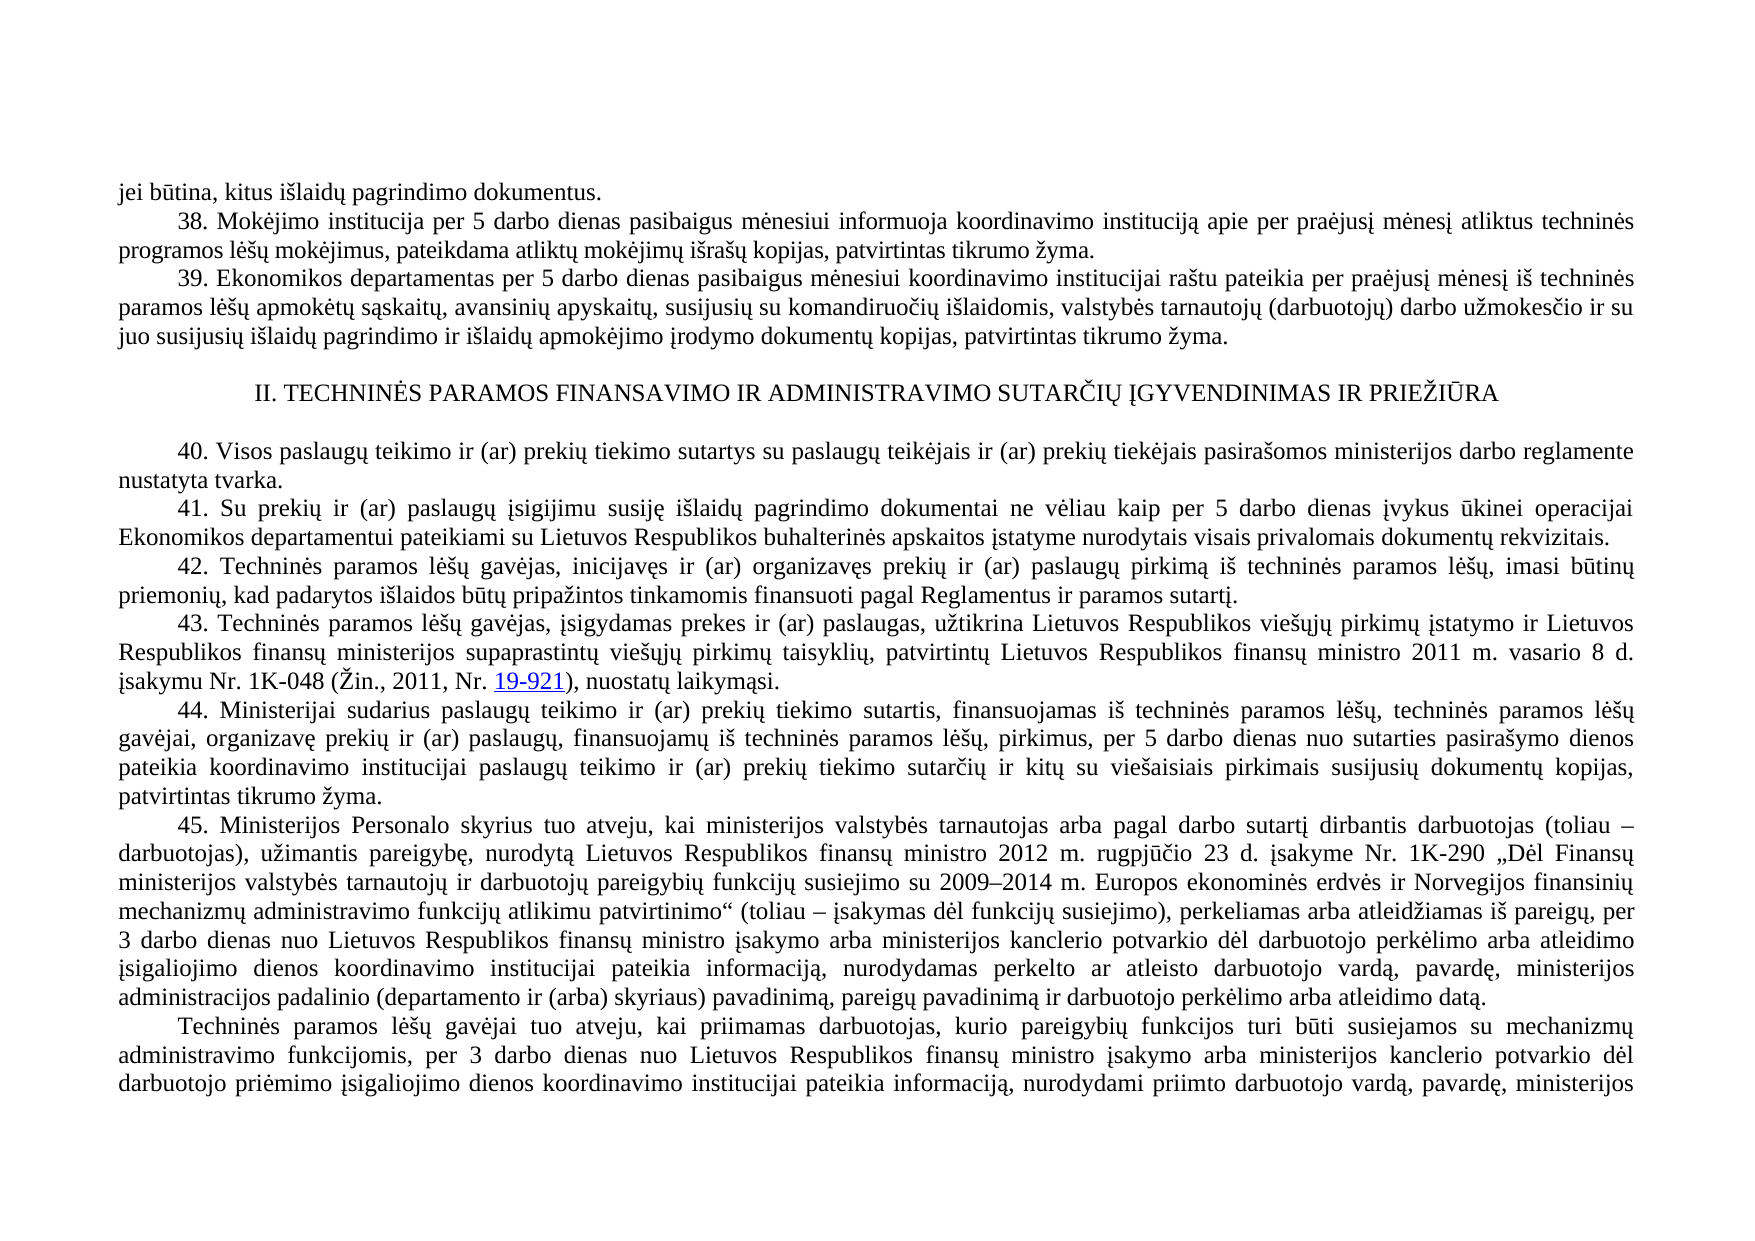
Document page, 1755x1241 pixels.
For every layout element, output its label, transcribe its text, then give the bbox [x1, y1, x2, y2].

text Techninės paramos lėšų gavėjai tuo atveju, kai priimamas darbuotojas, kurio pareigybių funkcijos turi būti susiejamos su mechanizmų administravimo funkcijomis, per 3 darbo dienas nuo Lietuvos Respublikos finansų ministro įsakymo arba ministerijos kanclerio potvarkio dėl darbuotojo priėmimo įsigaliojimo dienos koordinavimo institucijai pateikia informaciją, nurodydami priimto darbuotojo vardą, pavardę, ministerijos [118, 1011, 1636, 1097]
text II. TECHNINĖS PARAMOS FINANSAVIMO IR ADMINISTRAVIMO SUTARČIŲ ĮGYVENDINIMAS IR PRIEŽIŪRA [118, 378, 1636, 407]
text 44. Ministerijai sudarius paslaugų teikimo ir (ar) prekių tiekimo sutartis, finansuojamas iš techninės paramos lėšų, techninės paramos lėšų gavėjai, organizavę prekių ir (ar) paslaugų, finansuojamų iš techninės paramos lėšų, pirkimus, per 5 darbo dienas nuo sutarties pasirašymo dienos pateikia koordinavimo institucijai paslaugų teikimo ir (ar) prekių tiekimo sutarčių ir kitų su viešaisiais pirkimais susijusių dokumentų kopijas, patvirtintas tikrumo žyma. [118, 695, 1636, 810]
text 42. Techninės paramos lėšų gavėjas, inicijavęs ir (ar) organizavęs prekių ir (ar) paslaugų pirkimą iš techninės paramos lėšų, imasi būtinų priemonių, kad padarytos išlaidos būtų pripažintos tinkamomis finansuoti pagal Reglamentus ir paramos sutartį. [118, 551, 1636, 608]
text 39. Ekonomikos departamentas per 5 darbo dienas pasibaigus mėnesiui koordinavimo institucijai raštu pateikia per praėjusį mėnesį iš techninės paramos lėšų apmokėtų sąskaitų, avansinių apyskaitų, susijusių su komandiruočių išlaidomis, valstybės tarnautojų (darbuotojų) darbo užmokesčio ir su juo susijusių išlaidų pagrindimo ir išlaidų apmokėjimo įrodymo dokumentų kopijas, patvirtintas tikrumo žyma. [118, 263, 1636, 350]
text 40. Visos paslaugų teikimo ir (ar) prekių tiekimo sutartys su paslaugų teikėjais ir (ar) prekių tiekėjais pasirašomos ministerijos darbo reglamente nustatyta tvarka. [118, 436, 1636, 493]
text 43. Techninės paramos lėšų gavėjas, įsigydamas prekes ir (ar) paslaugas, užtikrina Lietuvos Respublikos viešųjų pirkimų įstatymo ir Lietuvos Respublikos finansų ministerijos supaprastintų viešųjų pirkimų taisyklių, patvirtintų Lietuvos Respublikos finansų ministro 2011 m. vasario 8 d. įsakymu Nr. 1K-048 (Žin., 2011, Nr. 19-921), nuostatų laikymąsi. [118, 608, 1636, 695]
text jei būtina, kitus išlaidų pagrindimo dokumentus. [118, 177, 1636, 206]
text 41. Su prekių ir (ar) paslaugų įsigijimu susiję išlaidų pagrindimo dokumentai ne vėliau kaip per 5 darbo dienas įvykus ūkinei operacijai Ekonomikos departamentui pateikiami su Lietuvos Respublikos buhalterinės apskaitos įstatyme nurodytais visais privalomais dokumentų rekvizitais. [118, 493, 1636, 551]
text 45. Ministerijos Personalo skyrius tuo atveju, kai ministerijos valstybės tarnautojas arba pagal darbo sutartį dirbantis darbuotojas (toliau – darbuotojas), užimantis pareigybę, nurodytą Lietuvos Respublikos finansų ministro 2012 m. rugpjūčio 23 d. įsakyme Nr. 1K-290 „Dėl Finansų ministerijos valstybės tarnautojų ir darbuotojų pareigybių funkcijų susiejimo su 2009–2014 m. Europos ekonominės erdvės ir Norvegijos finansinių mechanizmų administravimo funkcijų atlikimu patvirtinimo“ (toliau – įsakymas dėl funkcijų susiejimo), perkeliamas arba atleidžiamas iš pareigų, per 3 darbo dienas nuo Lietuvos Respublikos finansų ministro įsakymo arba ministerijos kanclerio potvarkio dėl darbuotojo perkėlimo arba atleidimo įsigaliojimo dienos koordinavimo institucijai pateikia informaciją, nurodydamas perkelto ar atleisto darbuotojo vardą, pavardę, ministerijos administracijos padalinio (departamento ir (arba) skyriaus) pavadinimą, pareigų pavadinimą ir darbuotojo perkėlimo arba atleidimo datą. [118, 810, 1636, 1011]
text 38. Mokėjimo institucija per 5 darbo dienas pasibaigus mėnesiui informuoja koordinavimo instituciją apie per praėjusį mėnesį atliktus techninės programos lėšų mokėjimus, pateikdama atliktų mokėjimų išrašų kopijas, patvirtintas tikrumo žyma. [118, 206, 1636, 263]
